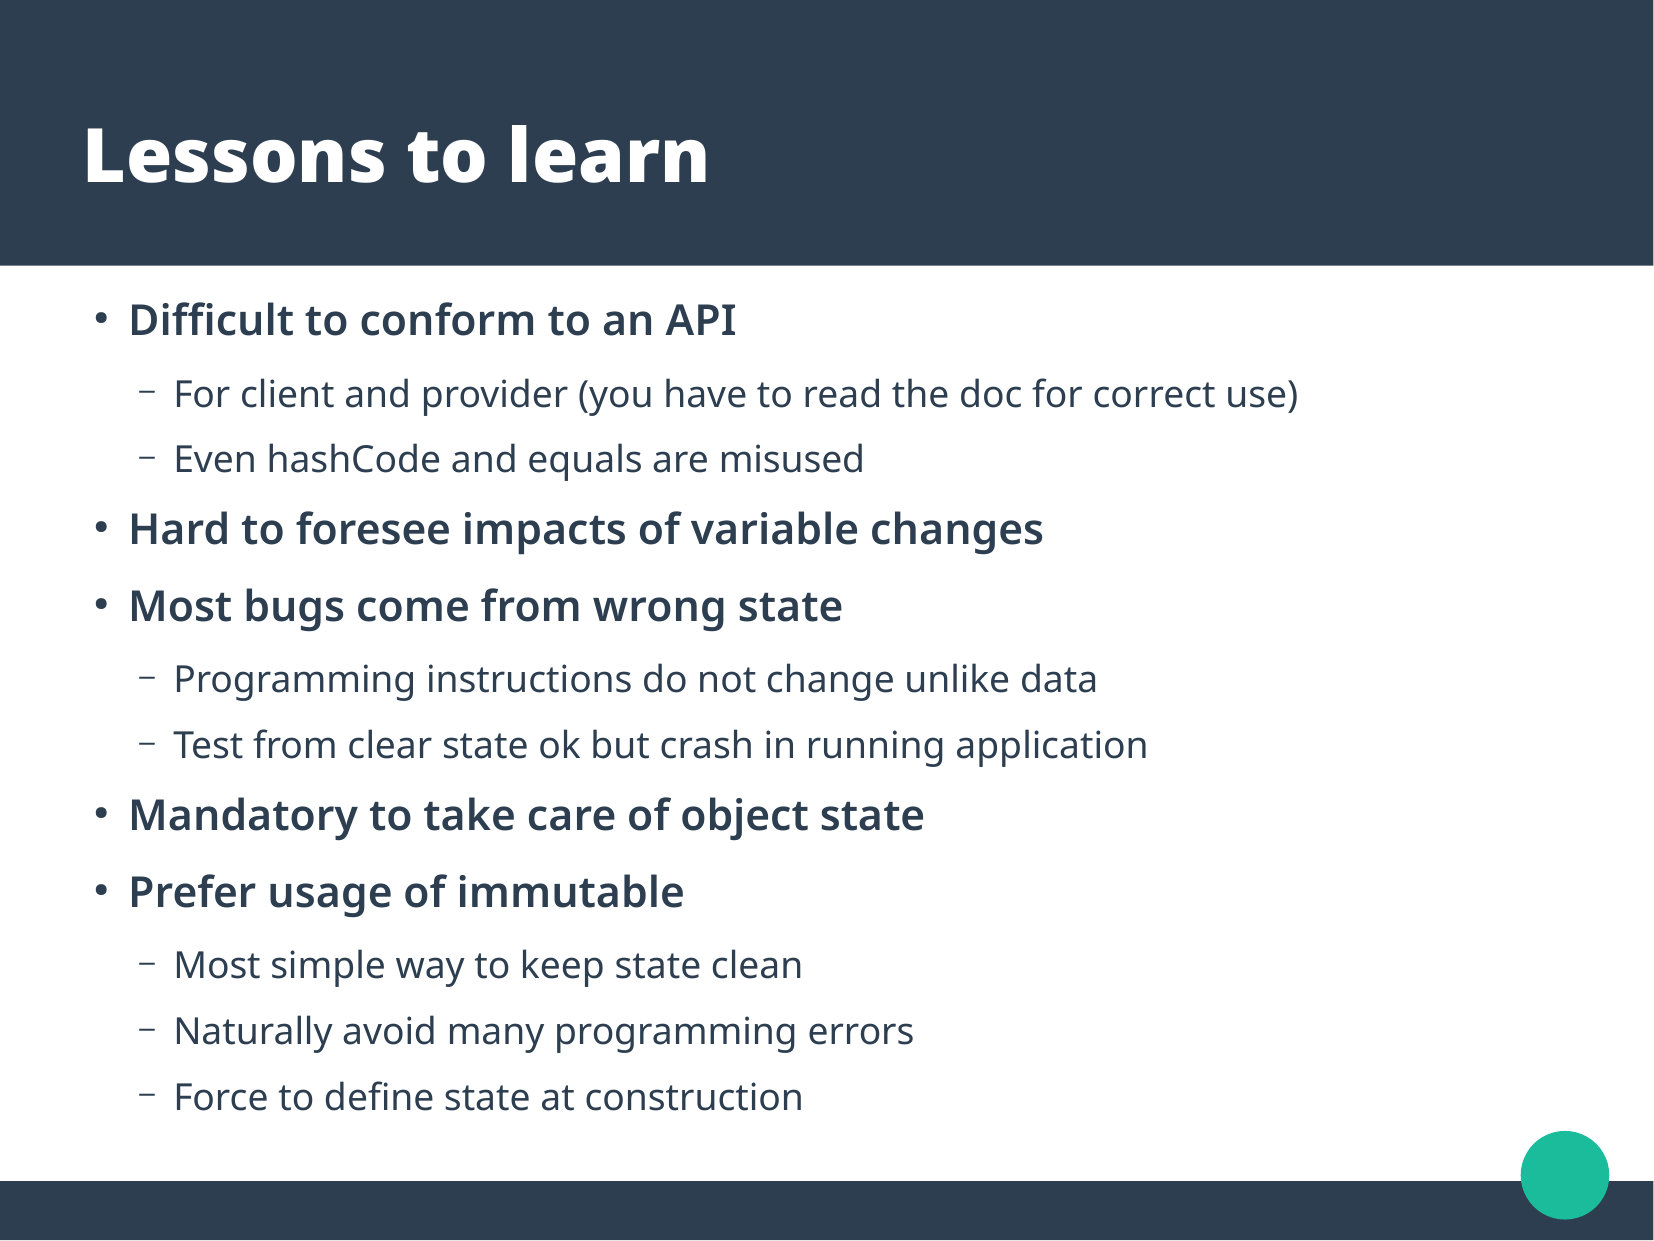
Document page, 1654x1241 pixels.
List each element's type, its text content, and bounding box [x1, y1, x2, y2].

title Lessons to learn [82, 49, 1571, 257]
list Difficult to conform to an API For client and provider (you have to read the doc for correct use) Even hashCode and equals are misused Hard to foresee impacts of variable changes Most bugs come from wrong state Programming instructions do not change unlike data Test from clear state ok but crash in running application Mandatory to take care of object state Prefer usage of immutable Most simple way to keep state clean Naturally avoid many programming errors Force to define state at construction [82, 290, 1571, 1123]
